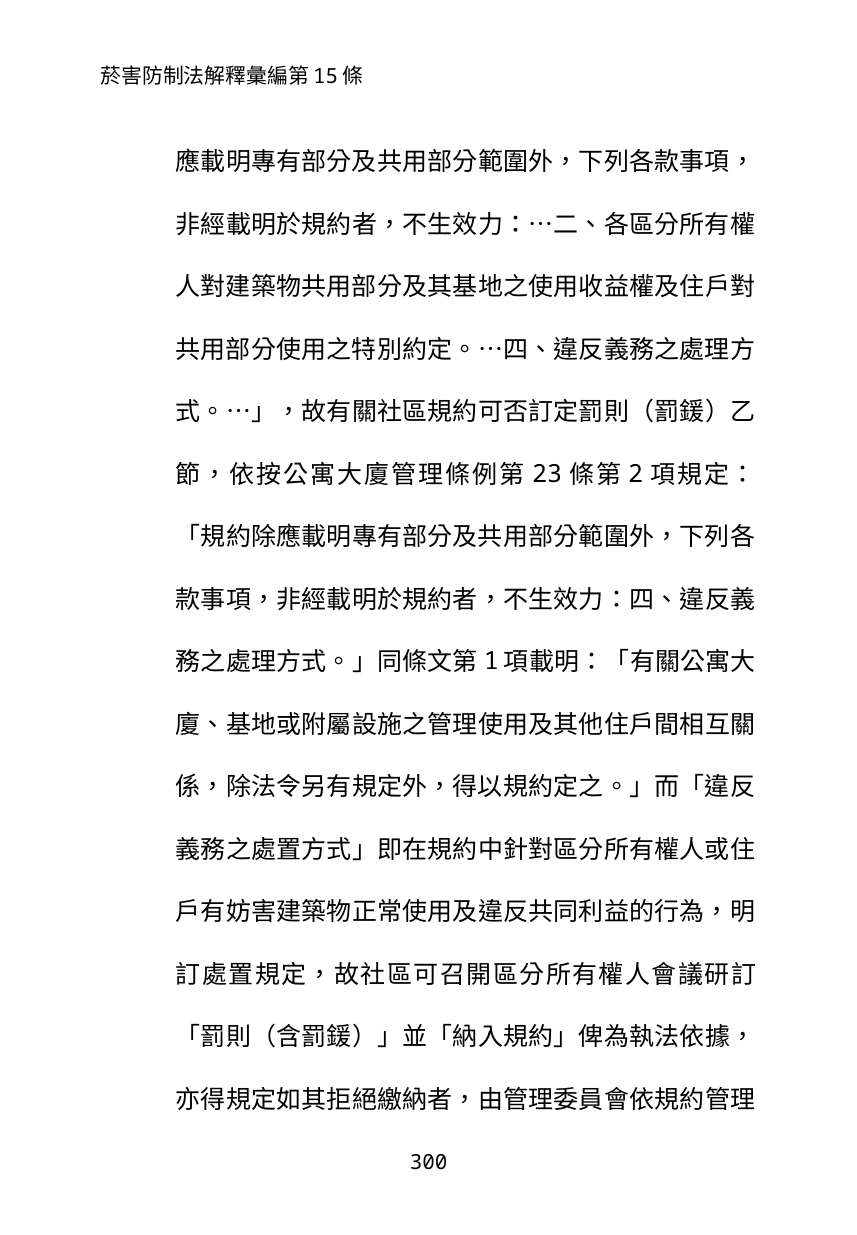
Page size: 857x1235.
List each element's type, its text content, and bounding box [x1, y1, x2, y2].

list 應載明專有部分及共用部分範圍外，下列各款事項，非經載明於規約者，不生效力：…二、各區分所有權人對建築物共用部分及其基地之使用收益權及住戶對共用部分使用之特別約定。…四、違反義務之處理方式。…」，故有關社區規約可否訂定罰則（罰鍰）乙節，依按公寓大廈管理條例第23條第2項規定：「規約除應載明專有部分及共用部分範圍外，下列各款事項，非經載明於規約者，不生效力：四、違反義務之處理方式。」同條文第1項載明：「有關公寓大廈、基地或附屬設施之管理使用及其他住戶間相互關係，除法令另有規定外，得以規約定之。」而「違反義務之處置方式」即在規約中針對區分所有權人或住戶有妨害建築物正常使用及違反共同利益的行為，明訂處置規定，故社區可召開區分所有權人會議研訂「罰則（含罰鍰）」並「納入規約」俾為執法依據，亦得規定如其拒絕繳納者，由管理委員會依規約管理 [125, 118, 756, 1118]
